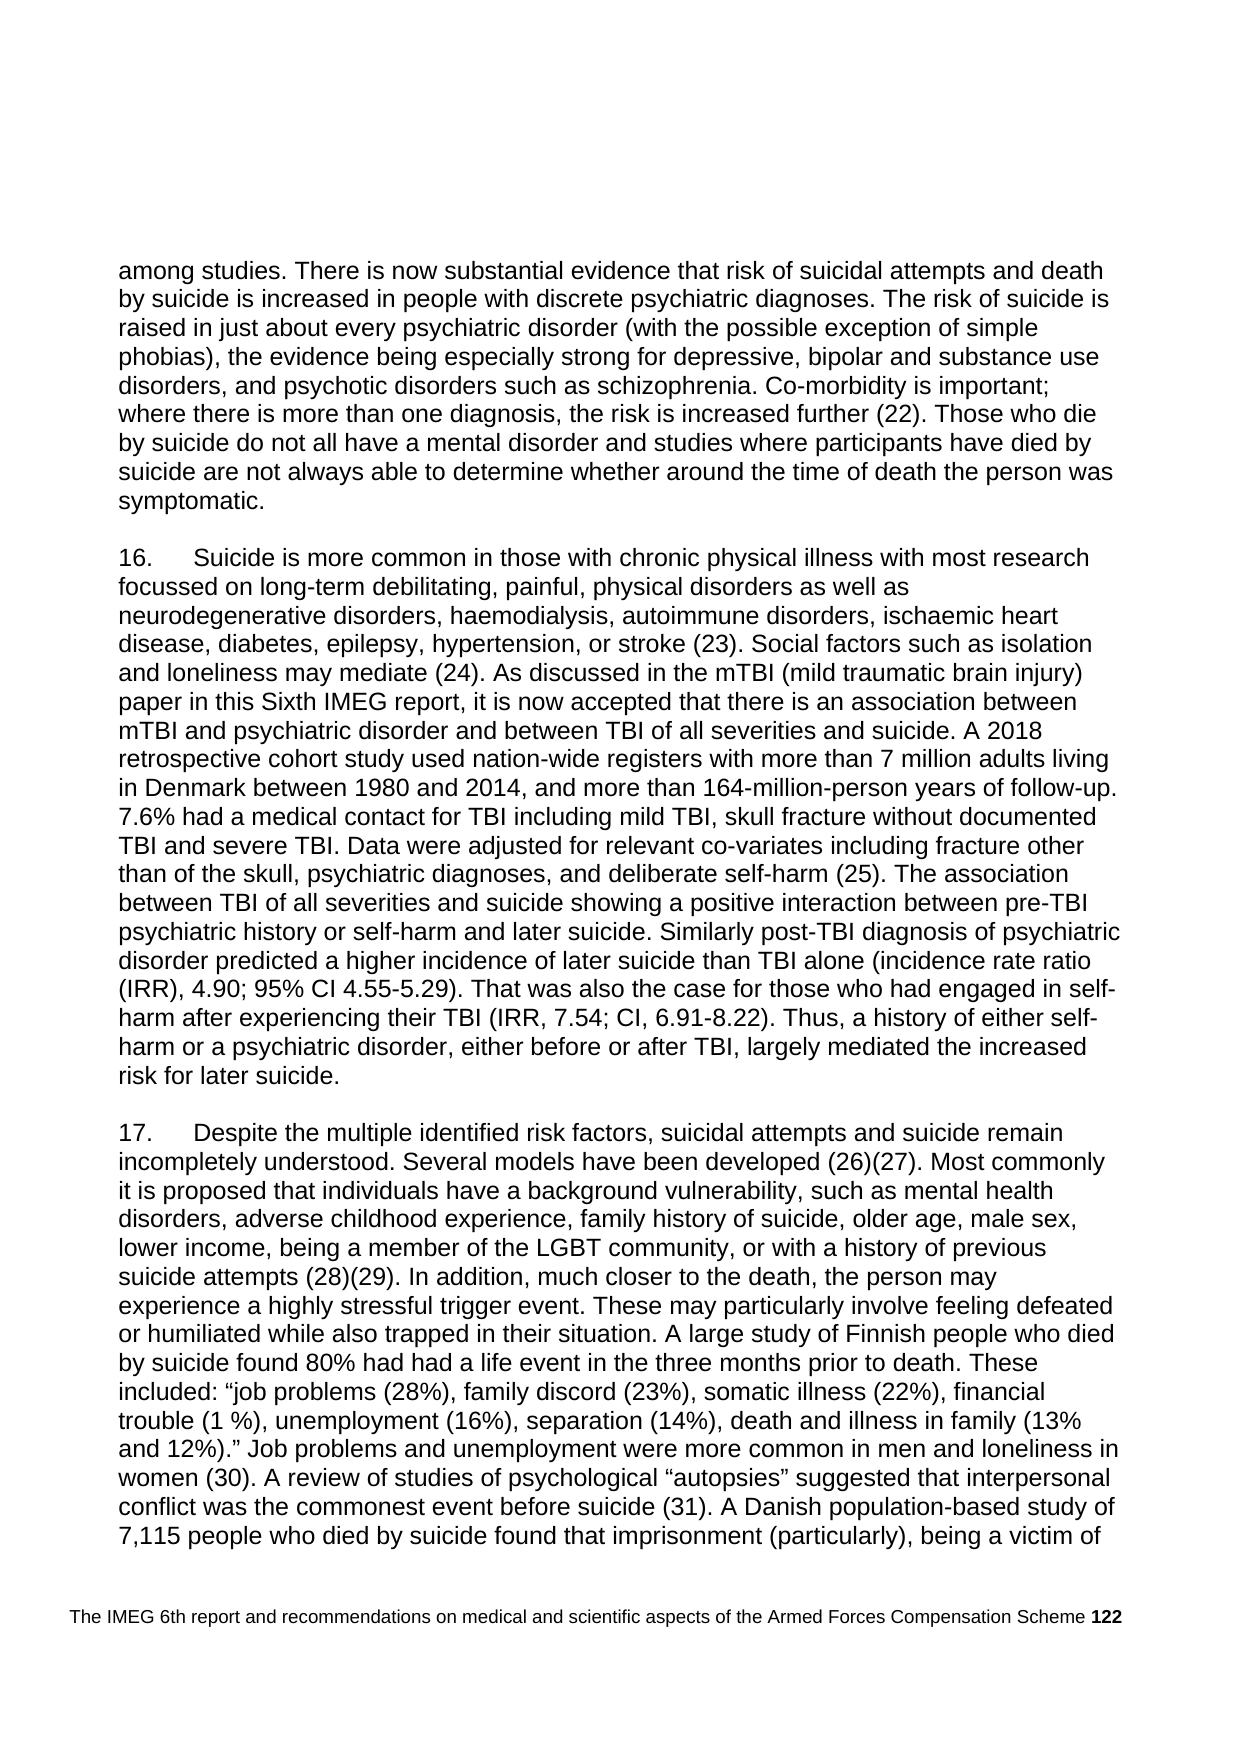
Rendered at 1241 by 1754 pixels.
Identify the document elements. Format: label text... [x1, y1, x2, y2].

list among studies. There is now substantial evidence that risk of suicidal attempts and death by suicide is increased in people with discrete psychiatric diagnoses. The risk of suicide is raised in just about every psychiatric disorder (with the possible exception of simple phobias), the evidence being especially strong for depressive, bipolar and substance use disorders, and psychotic disorders such as schizophrenia. Co-morbidity is important; where there is more than one diagnosis, the risk is increased further (22). Those who die by suicide do not all have a mental disorder and studies where participants have died by suicide are not always able to determine whether around the time of death the person was symptomatic. [118, 256, 1122, 514]
list Despite the multiple identified risk factors, suicidal attempts and suicide remain incompletely understood. Several models have been developed (26)(27). Most commonly it is proposed that individuals have a background vulnerability, such as mental health disorders, adverse childhood experience, family history of suicide, older age, male sex, lower income, being a member of the LGBT community, or with a history of previous suicide attempts (28)(29). In addition, much closer to the death, the person may experience a highly stressful trigger event. These may particularly involve feeling defeated or humiliated while also trapped in their situation. A large study of Finnish people who died by suicide found 80% had had a life event in the three months prior to death. These included: “job problems (28%), family discord (23%), somatic illness (22%), financial trouble (1 %), unemployment (16%), separation (14%), death and illness in family (13% and 12%).” Job problems and unemployment were more common in men and loneliness in women (30). A review of studies of psychological “autopsies” suggested that interpersonal conflict was the commonest event before suicide (31). A Danish population-based study of 7,115 people who died by suicide found that imprisonment (particularly), being a victim of [118, 1118, 1122, 1549]
list Suicide is more common in those with chronic physical illness with most research focussed on long-term debilitating, painful, physical disorders as well as neurodegenerative disorders, haemodialysis, autoimmune disorders, ischaemic heart disease, diabetes, epilepsy, hypertension, or stroke (23). Social factors such as isolation and loneliness may mediate (24). As discussed in the mTBI (mild traumatic brain injury) paper in this Sixth IMEG report, it is now accepted that there is an association between mTBI and psychiatric disorder and between TBI of all severities and suicide. A 2018 retrospective cohort study used nation-wide registers with more than 7 million adults living in Denmark between 1980 and 2014, and more than 164-million-person years of follow-up. 7.6% had a medical contact for TBI including mild TBI, skull fracture without documented TBI and severe TBI. Data were adjusted for relevant co-variates including fracture other than of the skull, psychiatric diagnoses, and deliberate self-harm (25). The association between TBI of all severities and suicide showing a positive interaction between pre-TBI psychiatric history or self-harm and later suicide. Similarly post-TBI diagnosis of psychiatric disorder predicted a higher incidence of later suicide than TBI alone (incidence rate ratio (IRR), 4.90; 95% CI 4.55-5.29). That was also the case for those who had engaged in self-harm after experiencing their TBI (IRR, 7.54; CI, 6.91-8.22). Thus, a history of either self-harm or a psychiatric disorder, either before or after TBI, largely mediated the increased risk for later suicide. [118, 543, 1122, 1089]
